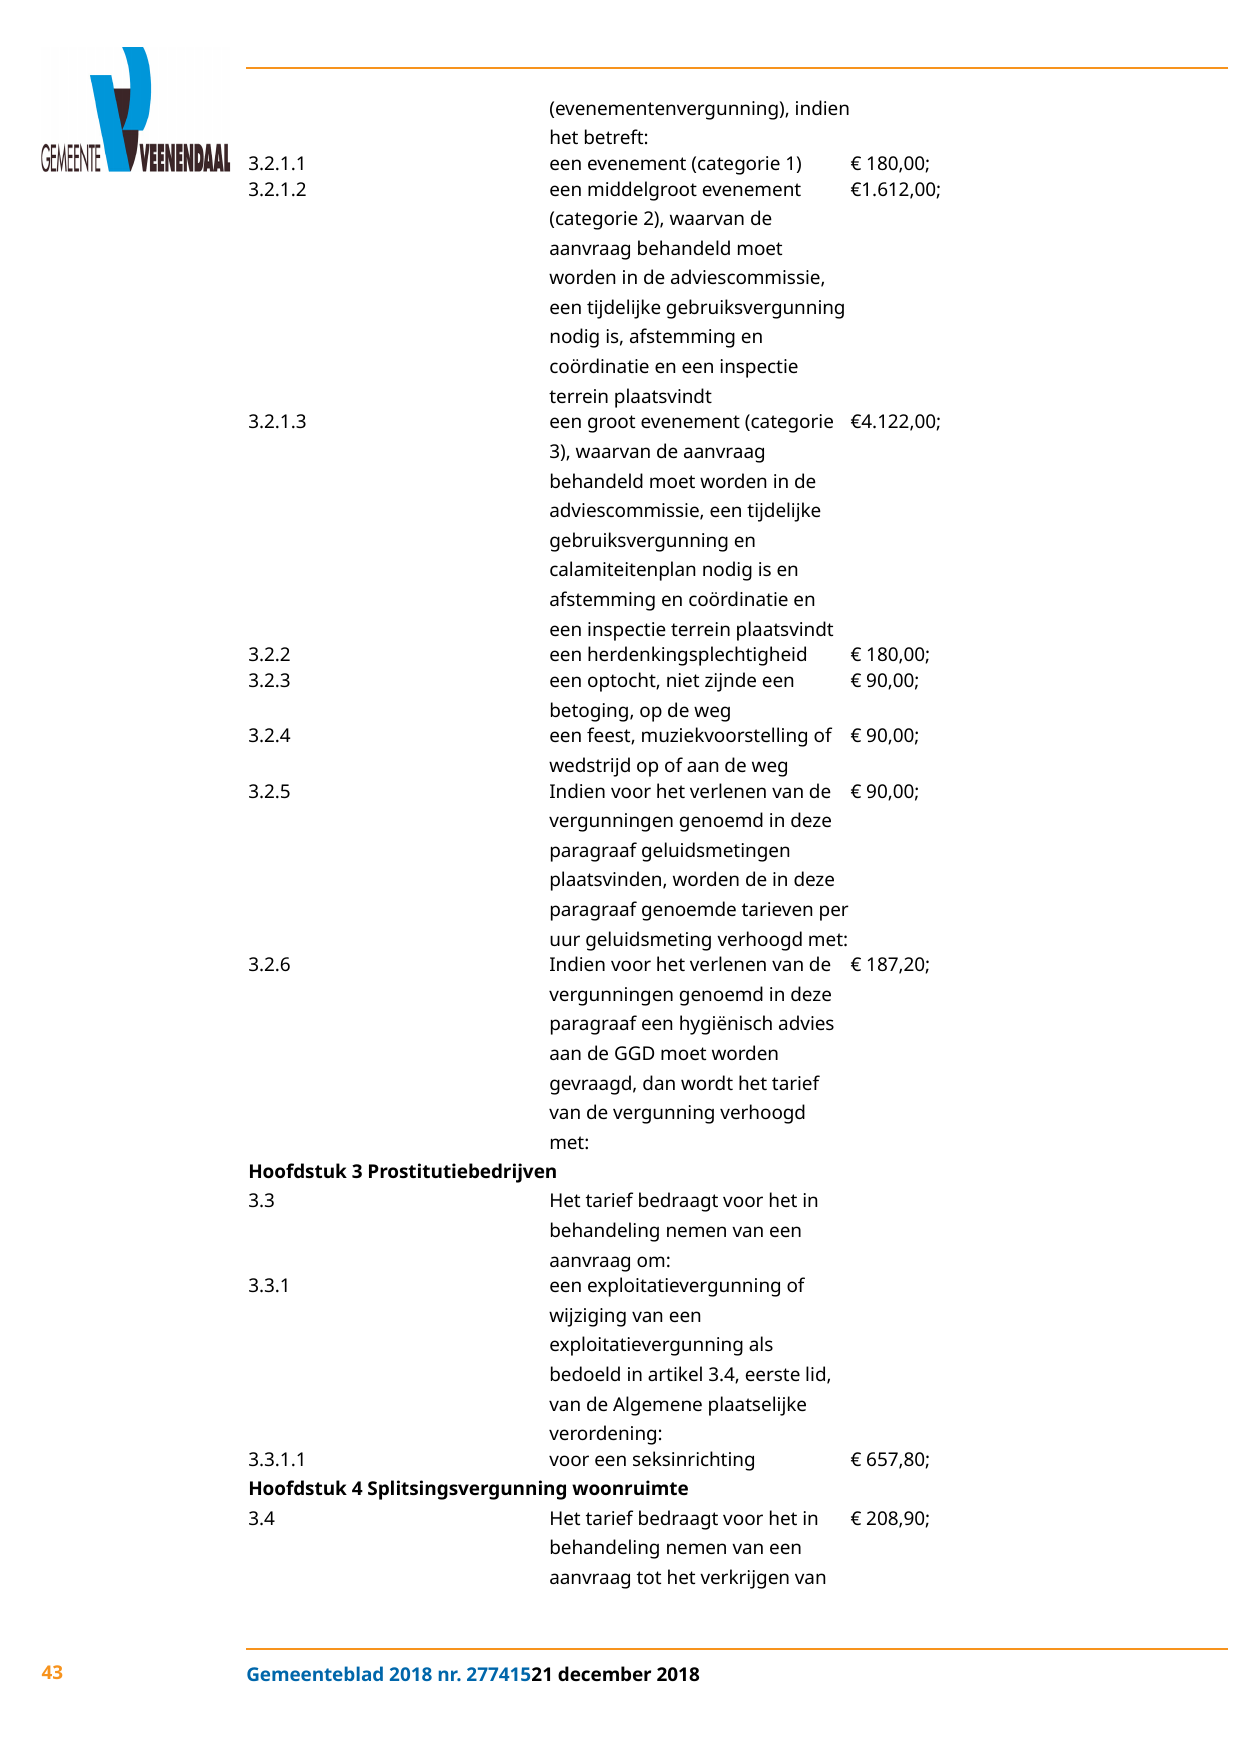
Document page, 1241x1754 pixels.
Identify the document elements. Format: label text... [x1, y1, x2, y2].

table_cell €1.612,00; [850, 176, 1152, 409]
table_header [850, 95, 1152, 150]
table_cell een herdenkingsplechtigheid [549, 641, 850, 667]
table_cell 3.3.1.1 [248, 1446, 549, 1472]
table_cell 3.2.6 [248, 951, 549, 1155]
table_header [248, 95, 549, 150]
table_cell 3.2.1.3 [248, 409, 549, 641]
text Hoofdstuk 3 Prostitutiebedrijven [248, 1158, 1152, 1184]
table_cell een exploitatievergunning of wijziging van een exploitatievergunning als bedoeld in artikel 3.4, eerste lid, van de Algemene plaatselijke verordening: [549, 1273, 850, 1446]
picture [123, 47, 231, 172]
table_cell 3.2.5 [248, 778, 549, 951]
table_cell Indien voor het verlenen van de vergunningen genoemd in deze paragraaf een hygiënisch advies aan de GGD moet worden gevraagd, dan wordt het tarief van de vergunning verhoogd met: [549, 951, 850, 1155]
table_cell € 90,00; [850, 723, 1152, 778]
table_cell een feest, muziekvoorstelling of wedstrijd op of aan de weg [549, 723, 850, 778]
table_header € 208,90; [850, 1505, 1152, 1590]
table_cell € 180,00; [850, 641, 1152, 667]
table_cell € 187,20; [850, 951, 1152, 1155]
table_cell 3.2.2 [248, 641, 549, 667]
picture [41, 47, 130, 172]
table_cell 3.2.1.1 [248, 150, 549, 176]
table_cell 3.3.1 [248, 1273, 549, 1446]
text Hoofdstuk 4 Splitsingsvergunning woonruimte [248, 1475, 1152, 1501]
table_header Het tarief bedraagt voor het in behandeling nemen van een aanvraag tot het verkrijgen van [549, 1505, 850, 1590]
table_header 3.3 [248, 1188, 549, 1272]
table_cell Indien voor het verlenen van de vergunningen genoemd in deze paragraaf geluidsmetingen plaatsvinden, worden de in deze paragraaf genoemde tarieven per uur geluidsmeting verhoogd met: [549, 778, 850, 951]
table_cell een evenement (categorie 1) [549, 150, 850, 176]
table_cell een groot evenement (categorie 3), waarvan de aanvraag behandeld moet worden in de adviescommissie, een tijdelijke gebruiksvergunning en calamiteitenplan nodig is en afstemming en coördinatie en een inspectie terrein plaatsvindt [549, 409, 850, 641]
table_cell €4.122,00; [850, 409, 1152, 641]
table_cell een middelgroot evenement (categorie 2), waarvan de aanvraag behandeld moet worden in de adviescommissie, een tijdelijke gebruiksvergunning nodig is, afstemming en coördinatie en een inspectie terrein plaatsvindt [549, 176, 850, 409]
table_cell 3.2.1.2 [248, 176, 549, 409]
table_cell € 657,80; [850, 1446, 1152, 1472]
table_header 3.4 [248, 1505, 549, 1590]
table_header (evenementenvergunning), indien het betreft: [549, 95, 850, 150]
table_cell [850, 1273, 1152, 1446]
table_cell 3.2.3 [248, 667, 549, 722]
table_cell een optocht, niet zijnde een betoging, op de weg [549, 667, 850, 722]
table_cell € 90,00; [850, 667, 1152, 722]
table_cell € 180,00; [850, 150, 1152, 176]
table_header Het tarief bedraagt voor het in behandeling nemen van een aanvraag om: [549, 1188, 850, 1272]
table_header [850, 1188, 1152, 1272]
table_cell 3.2.4 [248, 723, 549, 778]
table_cell € 90,00; [850, 778, 1152, 951]
table_cell voor een seksinrichting [549, 1446, 850, 1472]
